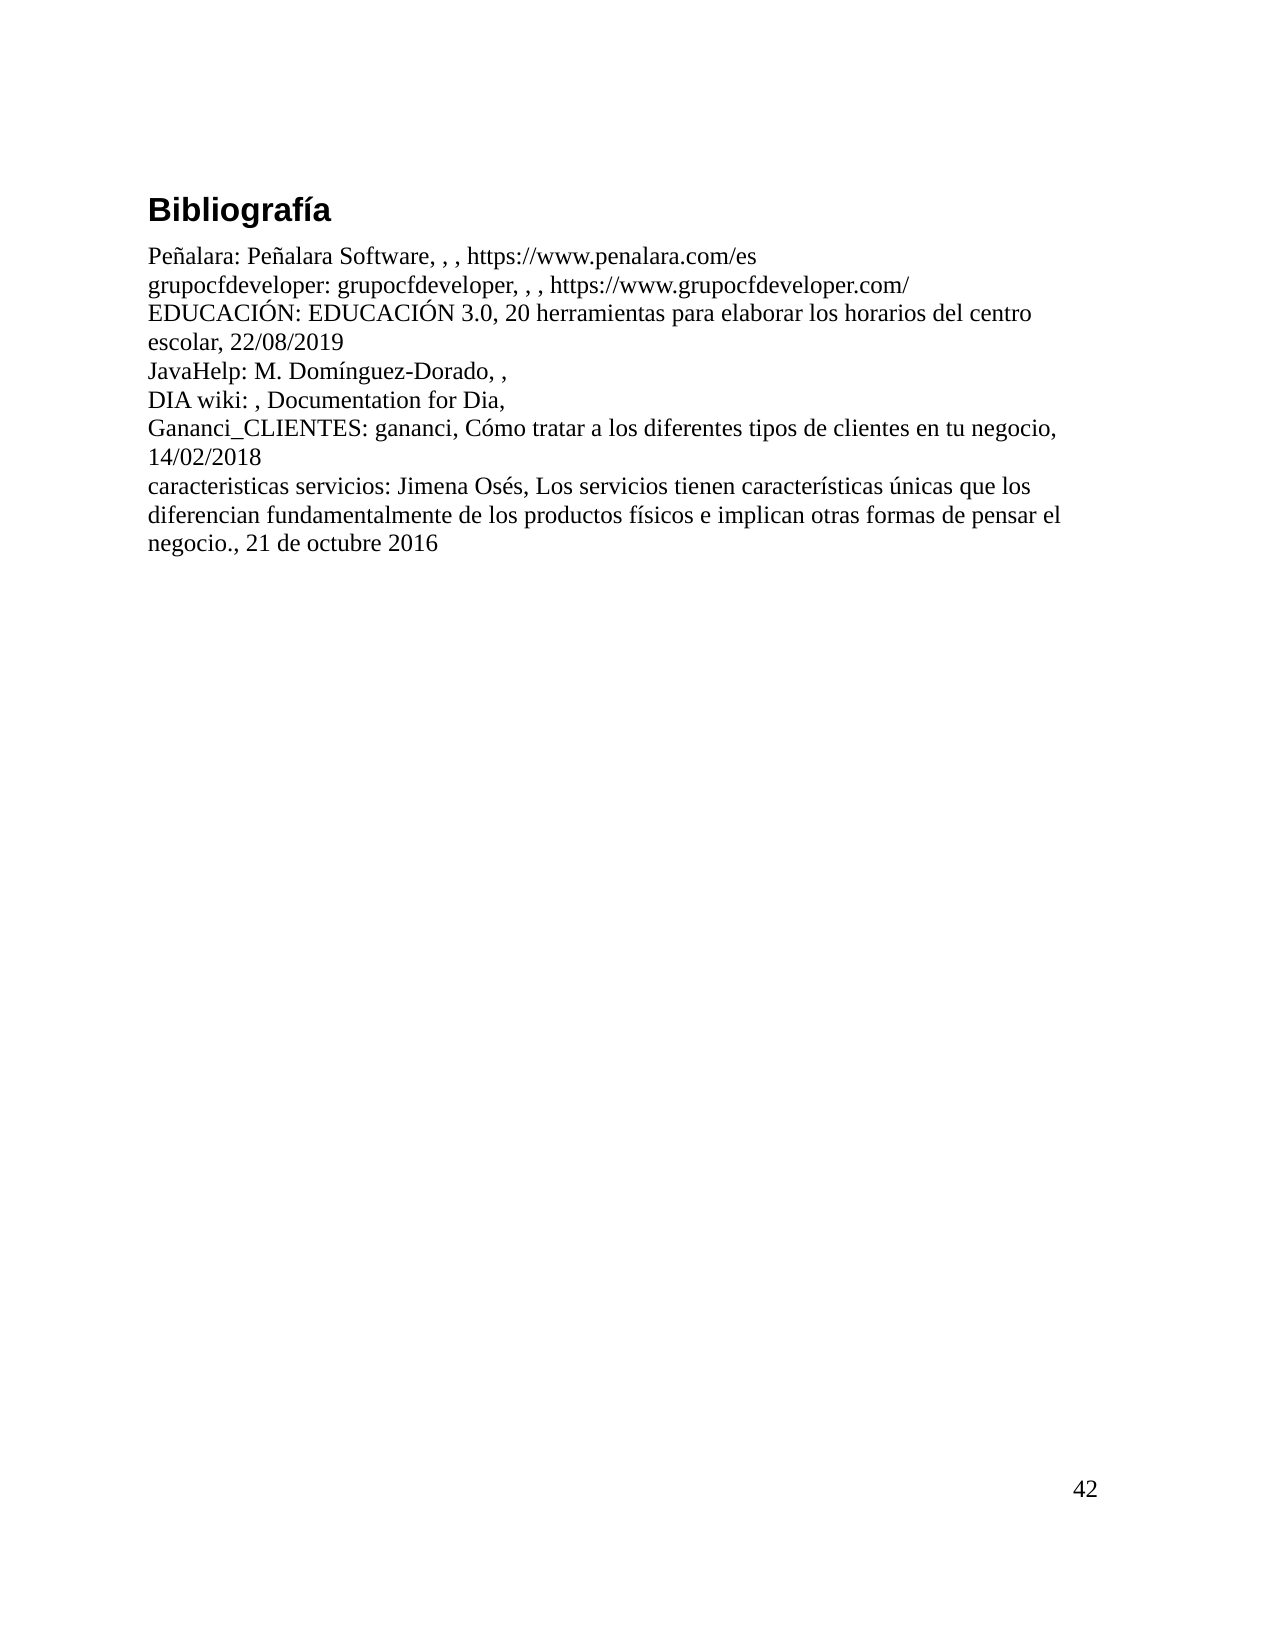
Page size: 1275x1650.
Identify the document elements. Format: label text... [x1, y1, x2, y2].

text Gananci_CLIENTES: gananci, Cómo tratar a los diferentes tipos de clientes en tu negocio, 14/02/2018 [148, 413, 1098, 471]
text DIA wiki: , Documentation for Dia, [148, 385, 1098, 413]
text caracteristicas servicios: Jimena Osés, Los servicios tienen características únicas que los diferencian fundamentalmente de los productos físicos e implican otras formas de pensar el negocio., 21 de octubre 2016 [148, 471, 1098, 557]
text EDUCACIÓN: EDUCACIÓN 3.0, 20 herramientas para elaborar los horarios del centro escolar, 22/08/2019 [148, 298, 1098, 356]
text JavaHelp: M. Domínguez-Dorado, , [148, 356, 1098, 385]
subtitle Bibliografía [148, 190, 1098, 228]
text Peñalara: Peñalara Software, , , https://www.penalara.com/es [148, 241, 1098, 270]
text grupocfdeveloper: grupocfdeveloper, , , https://www.grupocfdeveloper.com/ [148, 270, 1098, 298]
